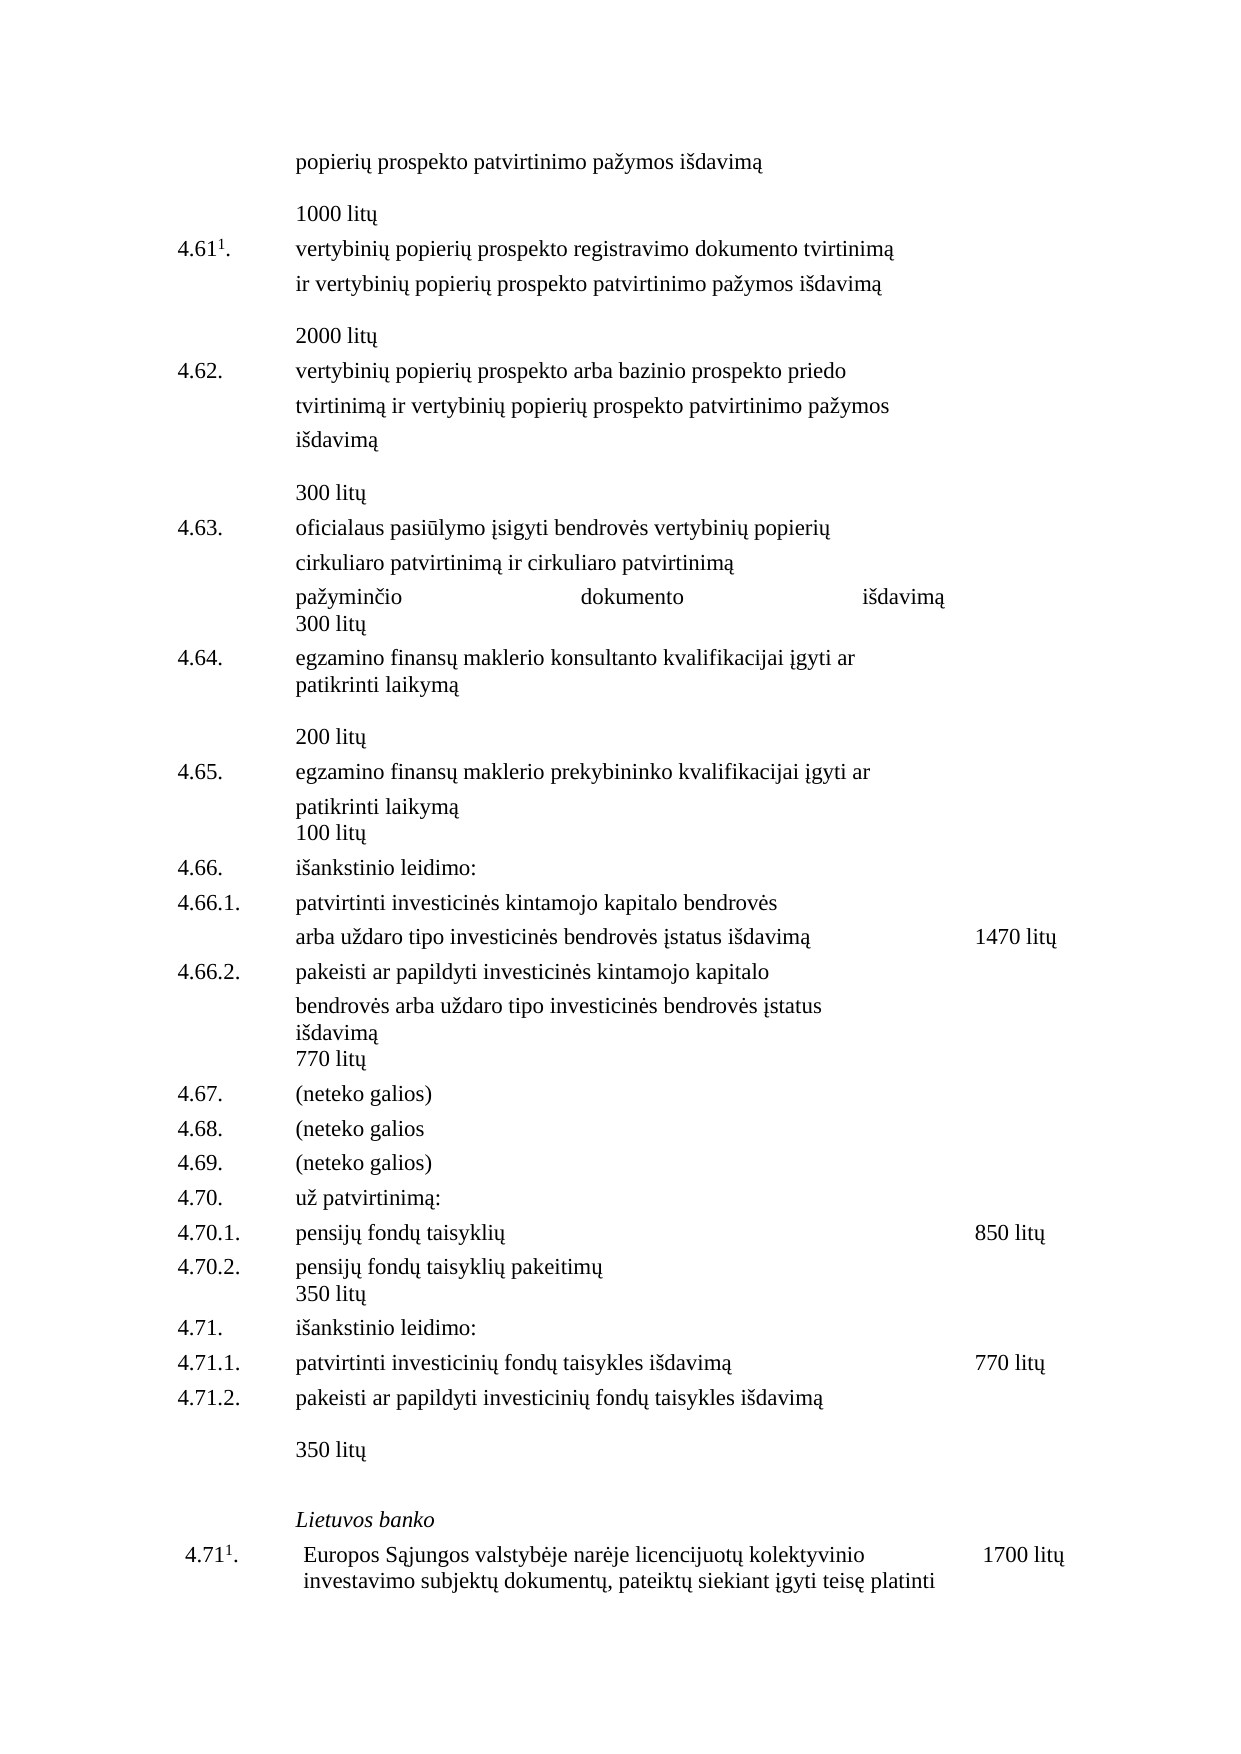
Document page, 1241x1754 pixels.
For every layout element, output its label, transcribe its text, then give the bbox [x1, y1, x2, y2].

text 4.71.1. patvirtinti investicinių fondų taisykles išdavimą 770 litų [177, 1349, 1181, 1376]
text 4.70.2. pensijų fondų taisyklių pakeitimų 350 litų [177, 1253, 945, 1306]
text popierių prospekto patvirtinimo pažymos išdavimą 1000 litų [177, 148, 945, 227]
text 4.66.2. pakeisti ar papildyti investicinės kintamojo kapitalo [177, 958, 1122, 984]
text patikrinti laikymą 100 litų [177, 793, 945, 846]
text cirkuliaro patvirtinimą ir cirkuliaro patvirtinimą [177, 549, 1122, 575]
text 4.611. vertybinių popierių prospekto registravimo dokumento tvirtinimą [177, 235, 1122, 261]
text 4.68. (neteko galios [177, 1115, 945, 1141]
table_header 1700 litų [971, 1541, 1129, 1593]
text 4.62. vertybinių popierių prospekto arba bazinio prospekto priedo [177, 357, 1122, 383]
text 4.66. išankstinio leidimo: [177, 854, 1122, 880]
text bendrovės arba uždaro tipo investicinės bendrovės įstatus išdavimą 770 litų [177, 993, 945, 1072]
text arba uždaro tipo investicinės bendrovės įstatus išdavimą 1470 litų [177, 923, 1122, 949]
table_header Europos Sąjungos valstybėje narėje licencijuotų kolektyvinio investavimo subjektų dokumentų, pateiktų siekiant įgyti teisę platinti [292, 1541, 971, 1593]
text 4.64. egzamino finansų maklerio konsultanto kvalifikacijai įgyti ar patikrinti laikymą 200 litų [177, 644, 945, 750]
text 4.63. oficialaus pasiūlymo įsigyti bendrovės vertybinių popierių [177, 514, 1122, 540]
text išdavimą 300 litų [177, 427, 945, 506]
text 4.66.1. patvirtinti investicinės kintamojo kapitalo bendrovės [177, 888, 1122, 915]
text 4.70.1. pensijų fondų taisyklių 850 litų [177, 1219, 1167, 1245]
table_header 4.711. [174, 1541, 292, 1593]
text tvirtinimą ir vertybinių popierių prospekto patvirtinimo pažymos [177, 392, 1122, 418]
text ir vertybinių popierių prospekto patvirtinimo pažymos išdavimą 2000 litų [177, 270, 945, 349]
text 4.65. egzamino finansų maklerio prekybininko kvalifikacijai įgyti ar [177, 758, 945, 784]
text 4.67. (neteko galios) [177, 1080, 945, 1106]
text pažyminčio dokumento išdavimą 300 litų [177, 583, 945, 636]
text 4.70. už patvirtinimą: [177, 1184, 945, 1210]
text 4.71. išankstinio leidimo: [177, 1314, 945, 1341]
text 4.69. (neteko galios) [177, 1149, 945, 1176]
text Lietuvos banko [177, 1506, 945, 1532]
text 4.71.2. pakeisti ar papildyti investicinių fondų taisykles išdavimą 350 litų [177, 1384, 945, 1463]
